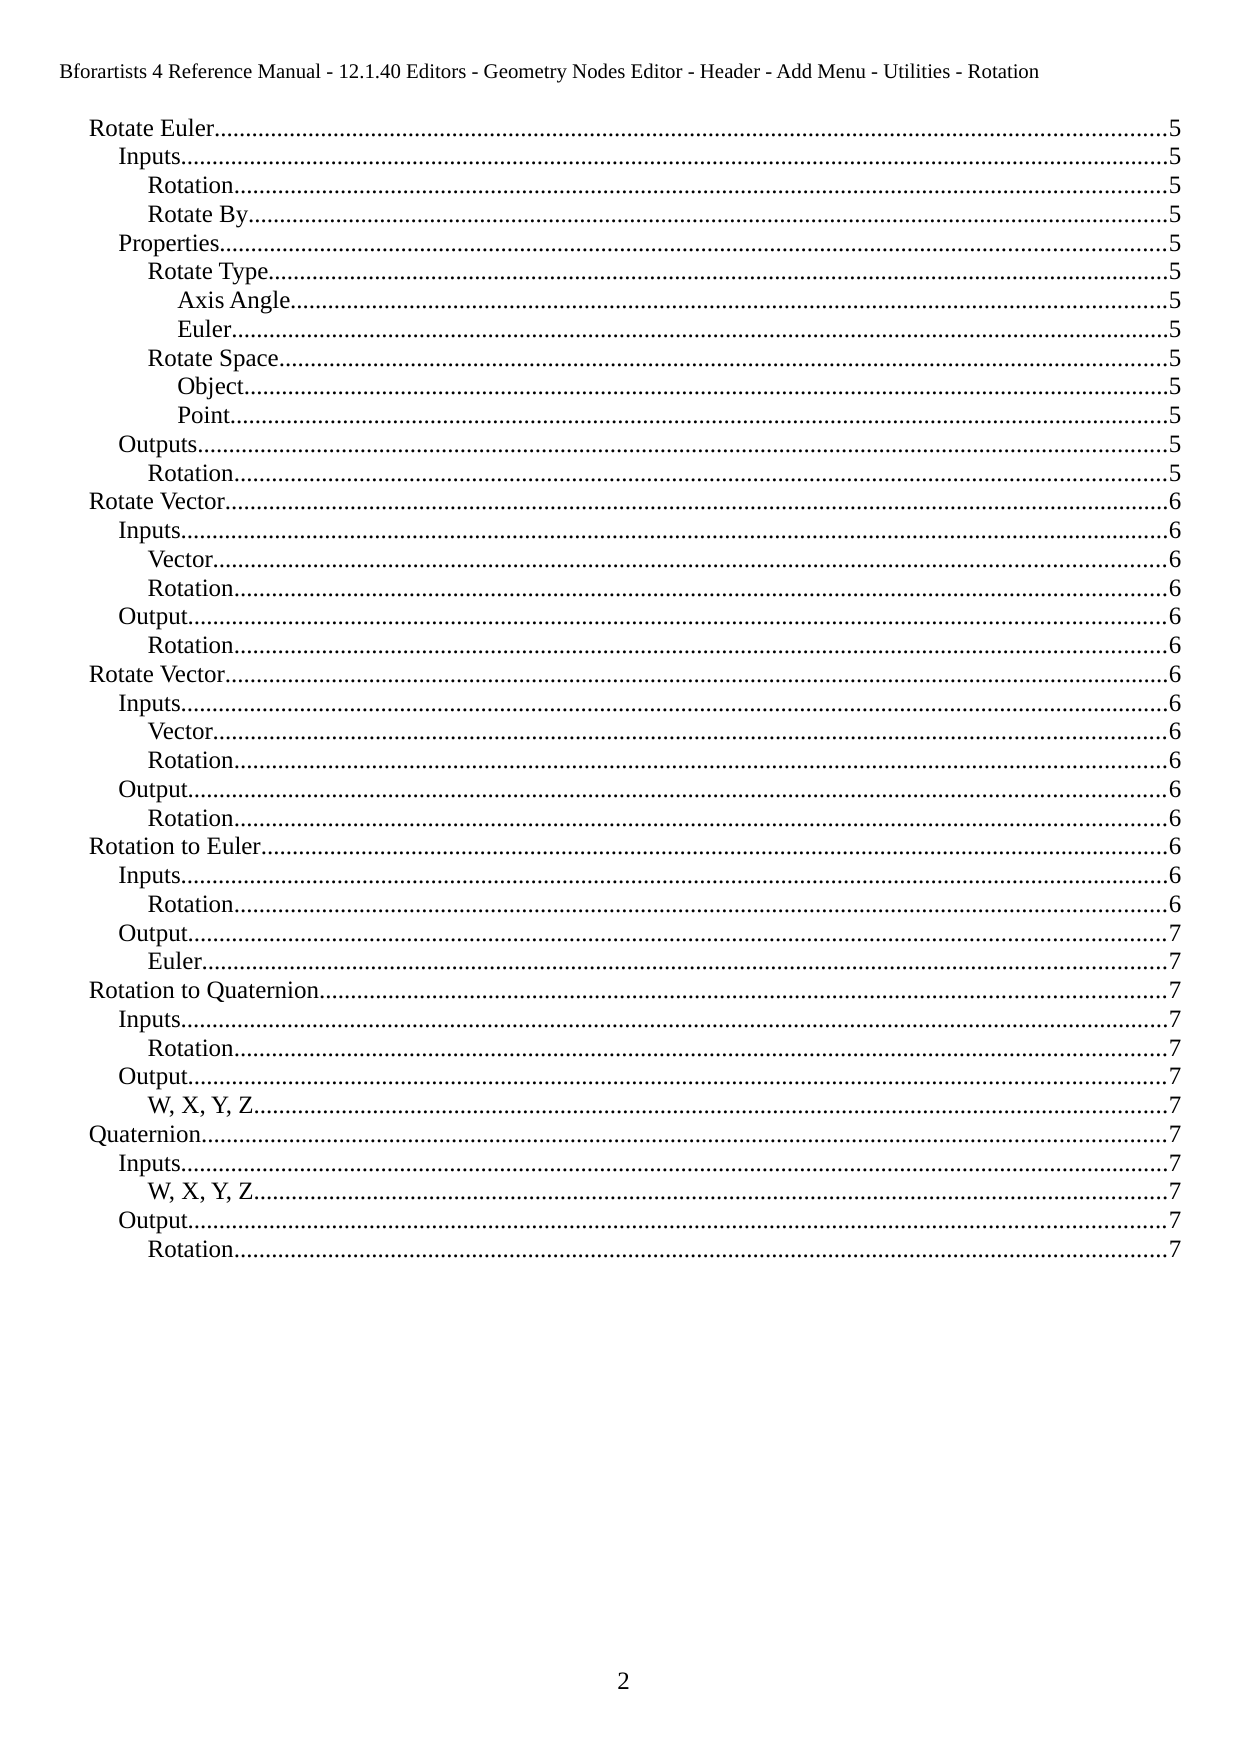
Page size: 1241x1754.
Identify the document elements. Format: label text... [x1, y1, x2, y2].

text Inputs 5 [118, 141, 1181, 170]
text Rotate Space 5 [147, 343, 1181, 371]
text Quaternion 7 [88, 1119, 1181, 1148]
text Rotation 6 [147, 889, 1181, 918]
text Outputs 5 [118, 429, 1181, 458]
text Rotation 6 [147, 630, 1181, 659]
text Output 7 [118, 1061, 1181, 1090]
text Inputs 6 [118, 515, 1181, 544]
text Inputs 7 [118, 1148, 1181, 1176]
text Output 6 [118, 601, 1181, 630]
text Rotate Euler 5 [88, 113, 1181, 141]
text Rotation 5 [147, 170, 1181, 199]
text Euler 5 [177, 314, 1181, 343]
text Rotation 5 [147, 458, 1181, 486]
text Inputs 6 [118, 860, 1181, 889]
text Axis Angle 5 [177, 285, 1181, 314]
text Rotate Vector 6 [88, 486, 1181, 515]
text Rotation to Quaternion 7 [88, 975, 1181, 1004]
text Inputs 6 [118, 688, 1181, 716]
text Rotation 6 [147, 573, 1181, 601]
text Rotation 6 [147, 803, 1181, 831]
text Point 5 [177, 400, 1181, 429]
text Output 6 [118, 774, 1181, 803]
text Vector 6 [147, 544, 1181, 573]
text Output 7 [118, 1205, 1181, 1234]
text Rotation 6 [147, 745, 1181, 774]
text Vector 6 [147, 716, 1181, 745]
text Rotate Type 5 [147, 256, 1181, 285]
text Output 7 [118, 918, 1181, 946]
text Rotation 7 [147, 1033, 1181, 1061]
text W, X, Y, Z 7 [147, 1176, 1181, 1205]
text Object 5 [177, 371, 1181, 400]
text Euler 7 [147, 946, 1181, 975]
text Rotate Vector 6 [88, 659, 1181, 688]
text Rotate By 5 [147, 199, 1181, 228]
text Rotation to Euler 6 [88, 831, 1181, 860]
text Inputs 7 [118, 1004, 1181, 1033]
text Properties 5 [118, 228, 1181, 256]
text Rotation 7 [147, 1234, 1181, 1263]
text W, X, Y, Z 7 [147, 1090, 1181, 1119]
